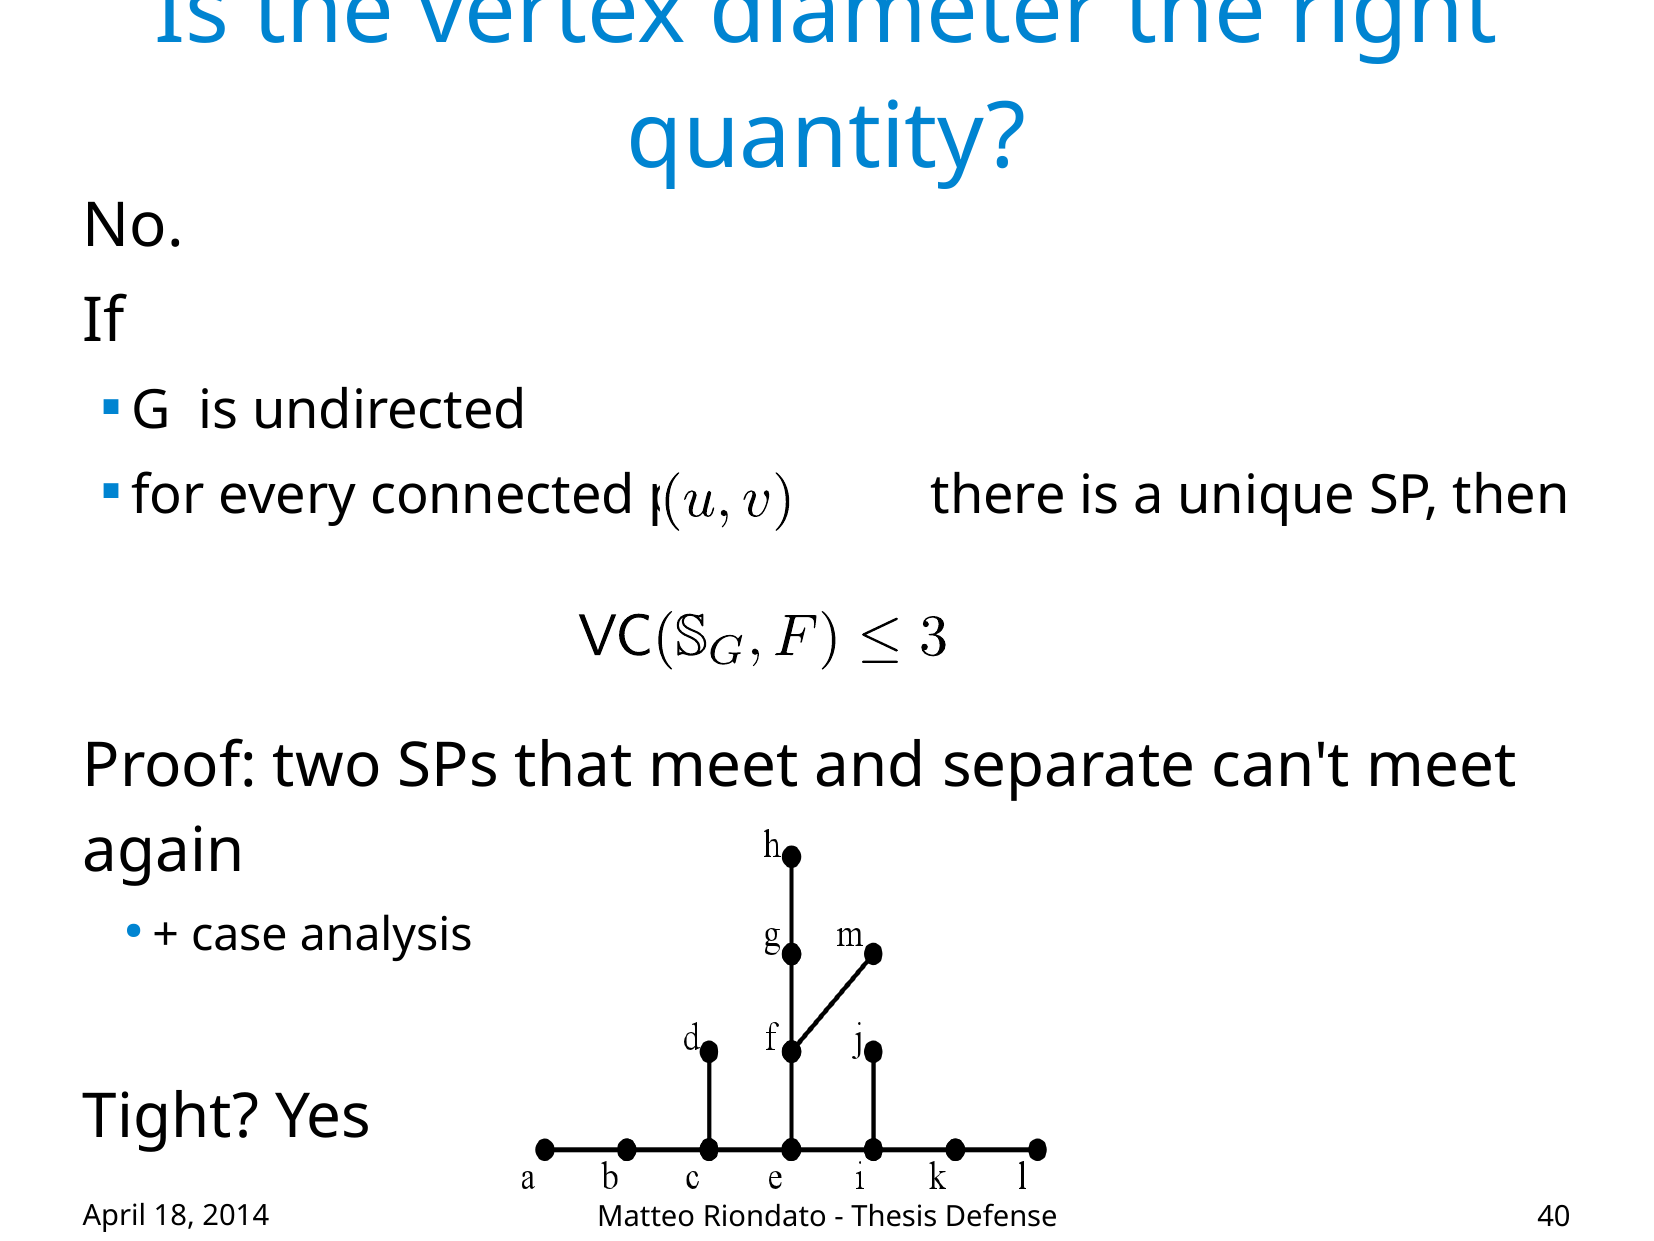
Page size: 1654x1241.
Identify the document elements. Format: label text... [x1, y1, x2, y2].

picture [517, 824, 1051, 1195]
text_box [659, 472, 796, 531]
title Is the vertex diameter the right quantity? [82, 0, 1571, 139]
list No. If G is undirected for every connected pair there is a unique SP, then Proof: two SPs that meet and separate can't meet again + case analysis Tight? Yes [82, 180, 1571, 1186]
text_box [577, 611, 949, 670]
